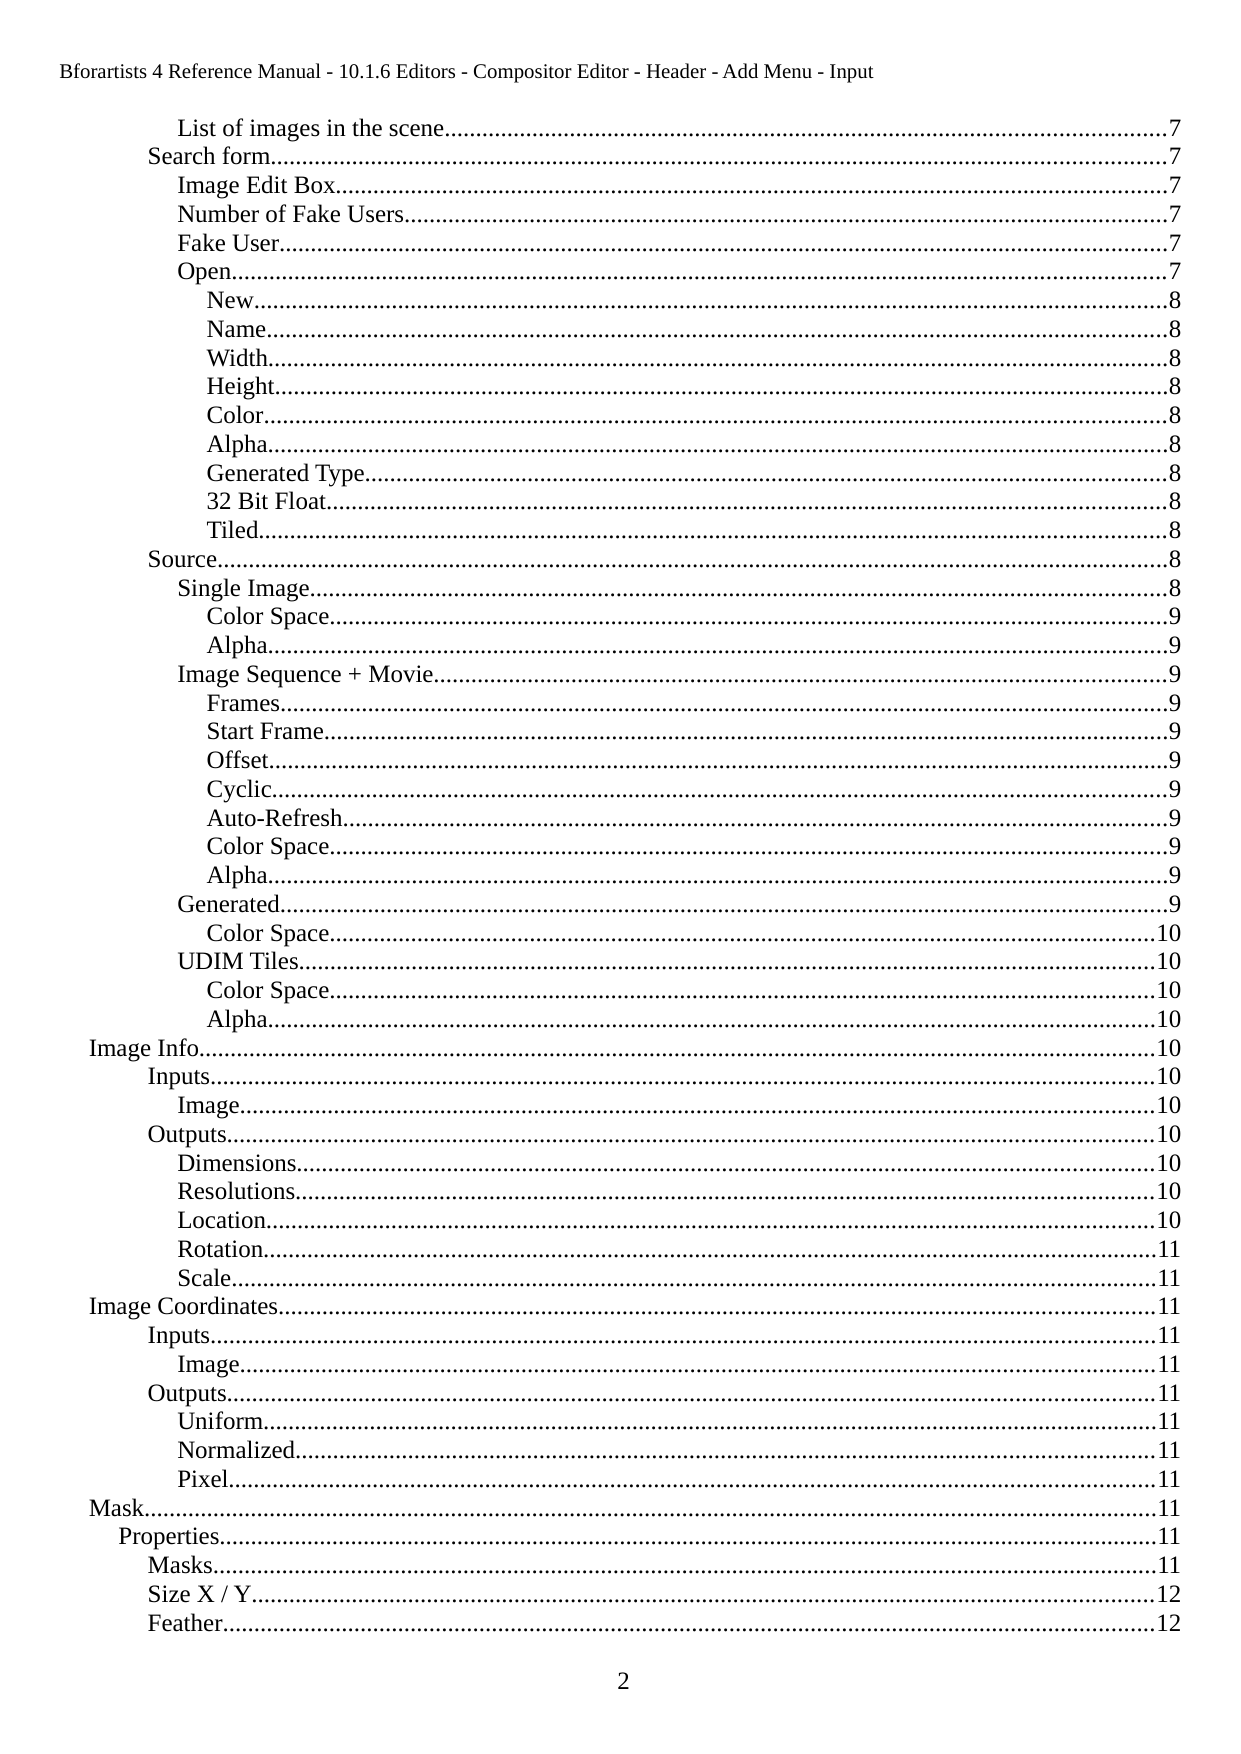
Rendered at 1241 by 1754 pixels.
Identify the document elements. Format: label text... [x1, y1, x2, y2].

text Frames 9 [206, 688, 1181, 716]
text Tiled 8 [206, 515, 1181, 544]
text Resolutions 10 [177, 1176, 1181, 1205]
text Outputs 10 [147, 1119, 1181, 1148]
text Image 11 [177, 1349, 1181, 1378]
text Cyclic 9 [206, 774, 1181, 803]
text Color Space 9 [206, 831, 1181, 860]
text Scale 11 [177, 1263, 1181, 1291]
text Alpha 9 [206, 860, 1181, 889]
text Properties 11 [118, 1521, 1181, 1550]
text Start Frame 9 [206, 716, 1181, 745]
text Normalized 11 [177, 1435, 1181, 1464]
text Image Info 10 [88, 1033, 1181, 1061]
text Alpha 9 [206, 630, 1181, 659]
text Offset 9 [206, 745, 1181, 774]
text Location 10 [177, 1205, 1181, 1234]
text Mask 11 [88, 1493, 1181, 1521]
text Image Sequence + Movie 9 [177, 659, 1181, 688]
text Color Space 9 [206, 601, 1181, 630]
text Width 8 [206, 343, 1181, 371]
text Name 8 [206, 314, 1181, 343]
text Image 10 [177, 1090, 1181, 1119]
text Generated 9 [177, 889, 1181, 918]
text Height 8 [206, 371, 1181, 400]
text Image Edit Box 7 [177, 170, 1181, 199]
text Feather 12 [147, 1608, 1181, 1636]
text Pixel 11 [177, 1464, 1181, 1493]
text Number of Fake Users 7 [177, 199, 1181, 228]
text Color 8 [206, 400, 1181, 429]
text Uniform 11 [177, 1406, 1181, 1435]
text Outputs 11 [147, 1378, 1181, 1406]
text Color Space 10 [206, 918, 1181, 946]
text Alpha 10 [206, 1004, 1181, 1033]
text UDIM Tiles 10 [177, 946, 1181, 975]
text Fake User 7 [177, 228, 1181, 256]
text Inputs 11 [147, 1320, 1181, 1349]
text List of images in the scene 7 [177, 113, 1181, 141]
text Generated Type 8 [206, 458, 1181, 486]
text Open 7 [177, 256, 1181, 285]
text Size X / Y 12 [147, 1579, 1181, 1608]
text New 8 [206, 285, 1181, 314]
text Masks 11 [147, 1550, 1181, 1579]
text Source 8 [147, 544, 1181, 573]
text Auto-Refresh 9 [206, 803, 1181, 831]
text Inputs 10 [147, 1061, 1181, 1090]
text Image Coordinates 11 [88, 1291, 1181, 1320]
text Dimensions 10 [177, 1148, 1181, 1176]
text Alpha 8 [206, 429, 1181, 458]
text Rotation 11 [177, 1234, 1181, 1263]
text Single Image 8 [177, 573, 1181, 601]
text Search form 7 [147, 141, 1181, 170]
text 32 Bit Float 8 [206, 486, 1181, 515]
text Color Space 10 [206, 975, 1181, 1004]
